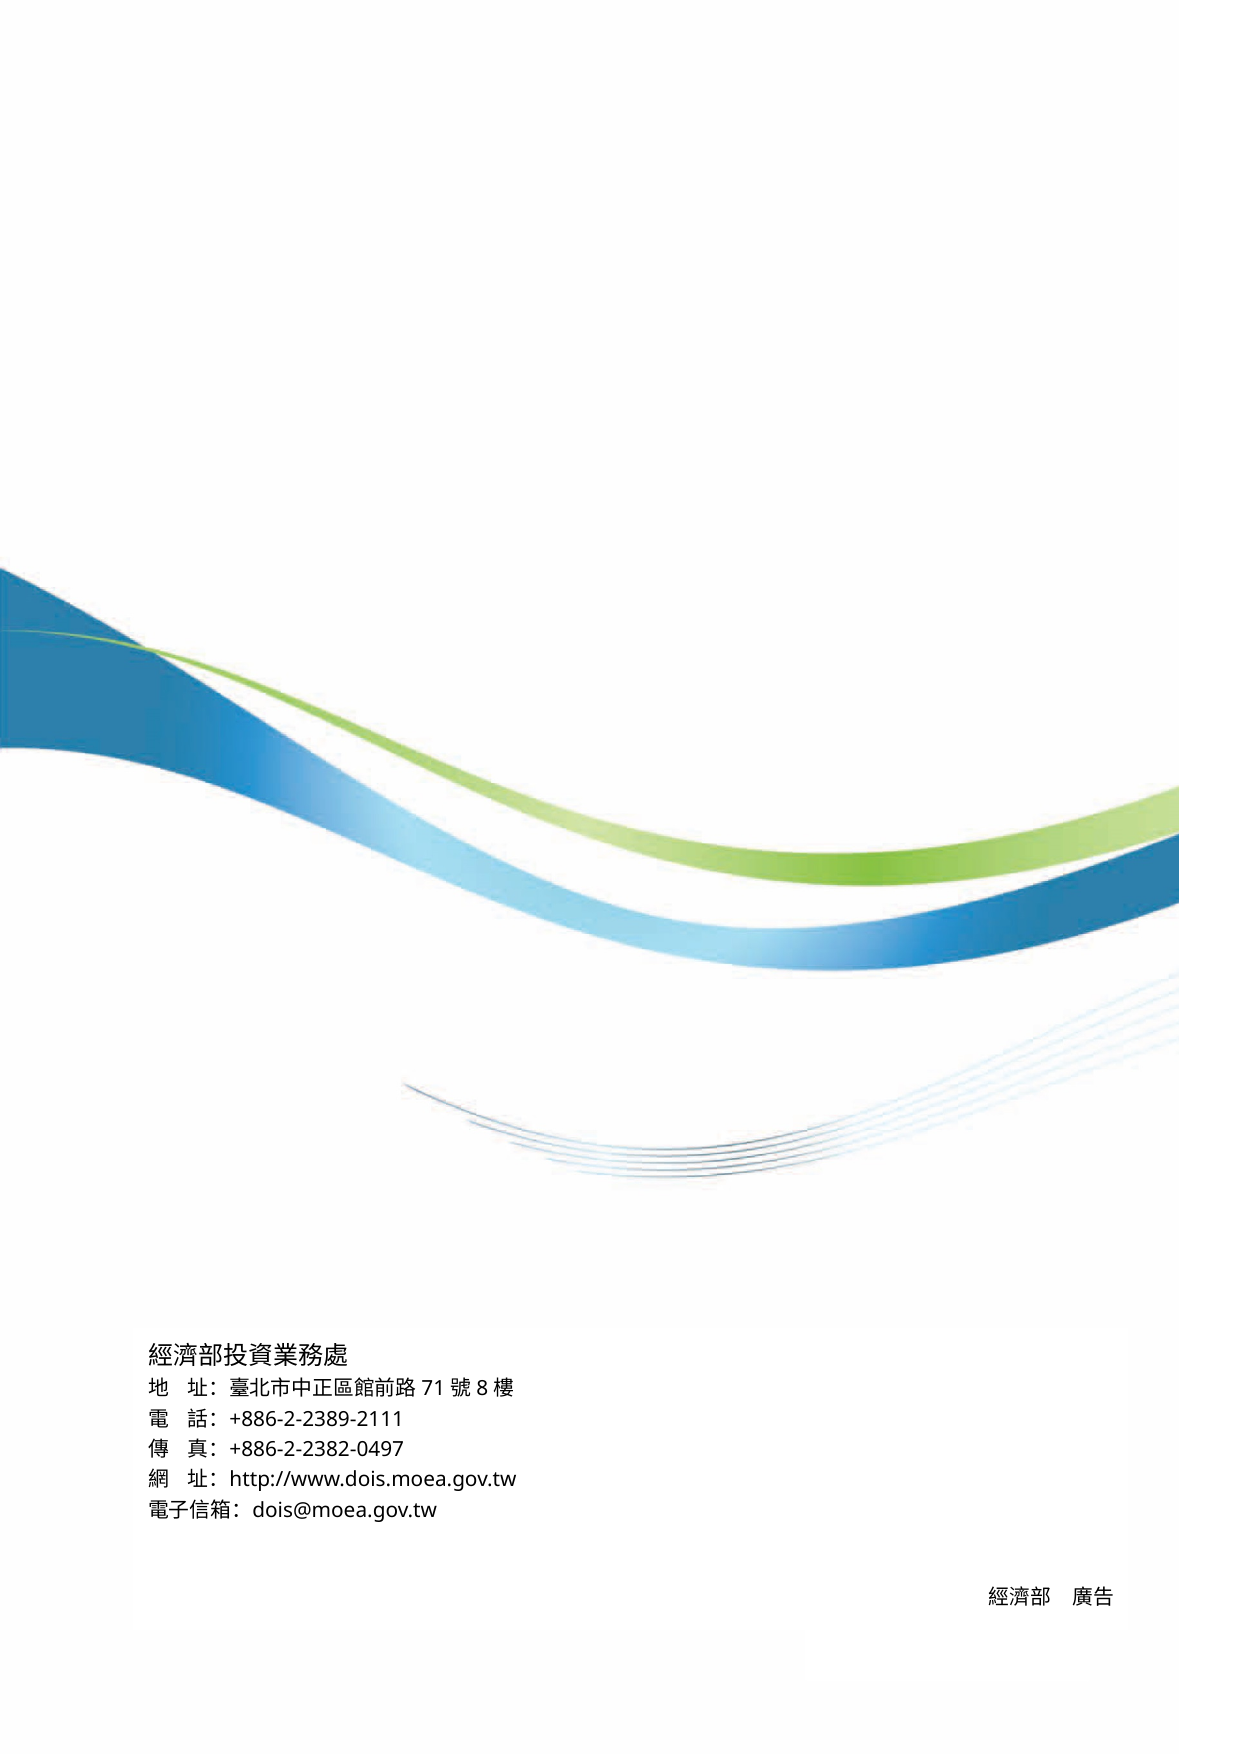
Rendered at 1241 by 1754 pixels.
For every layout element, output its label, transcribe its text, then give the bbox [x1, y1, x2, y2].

text 電子信箱：dois@moea.gov.tw [148, 1493, 1113, 1523]
text 電 話：+886-2-2389-2111 [148, 1402, 1113, 1432]
text 網 址：http://www.dois.moea.gov.tw [148, 1462, 1113, 1493]
text 經濟部投資業務處 [148, 1335, 1113, 1372]
text 地 址：臺北市中正區館前路 71 號 8 樓 [148, 1372, 1113, 1402]
text 傳 真：+886-2-2382-0497 [148, 1432, 1113, 1462]
text 經濟部 廣告 [148, 1580, 1113, 1610]
